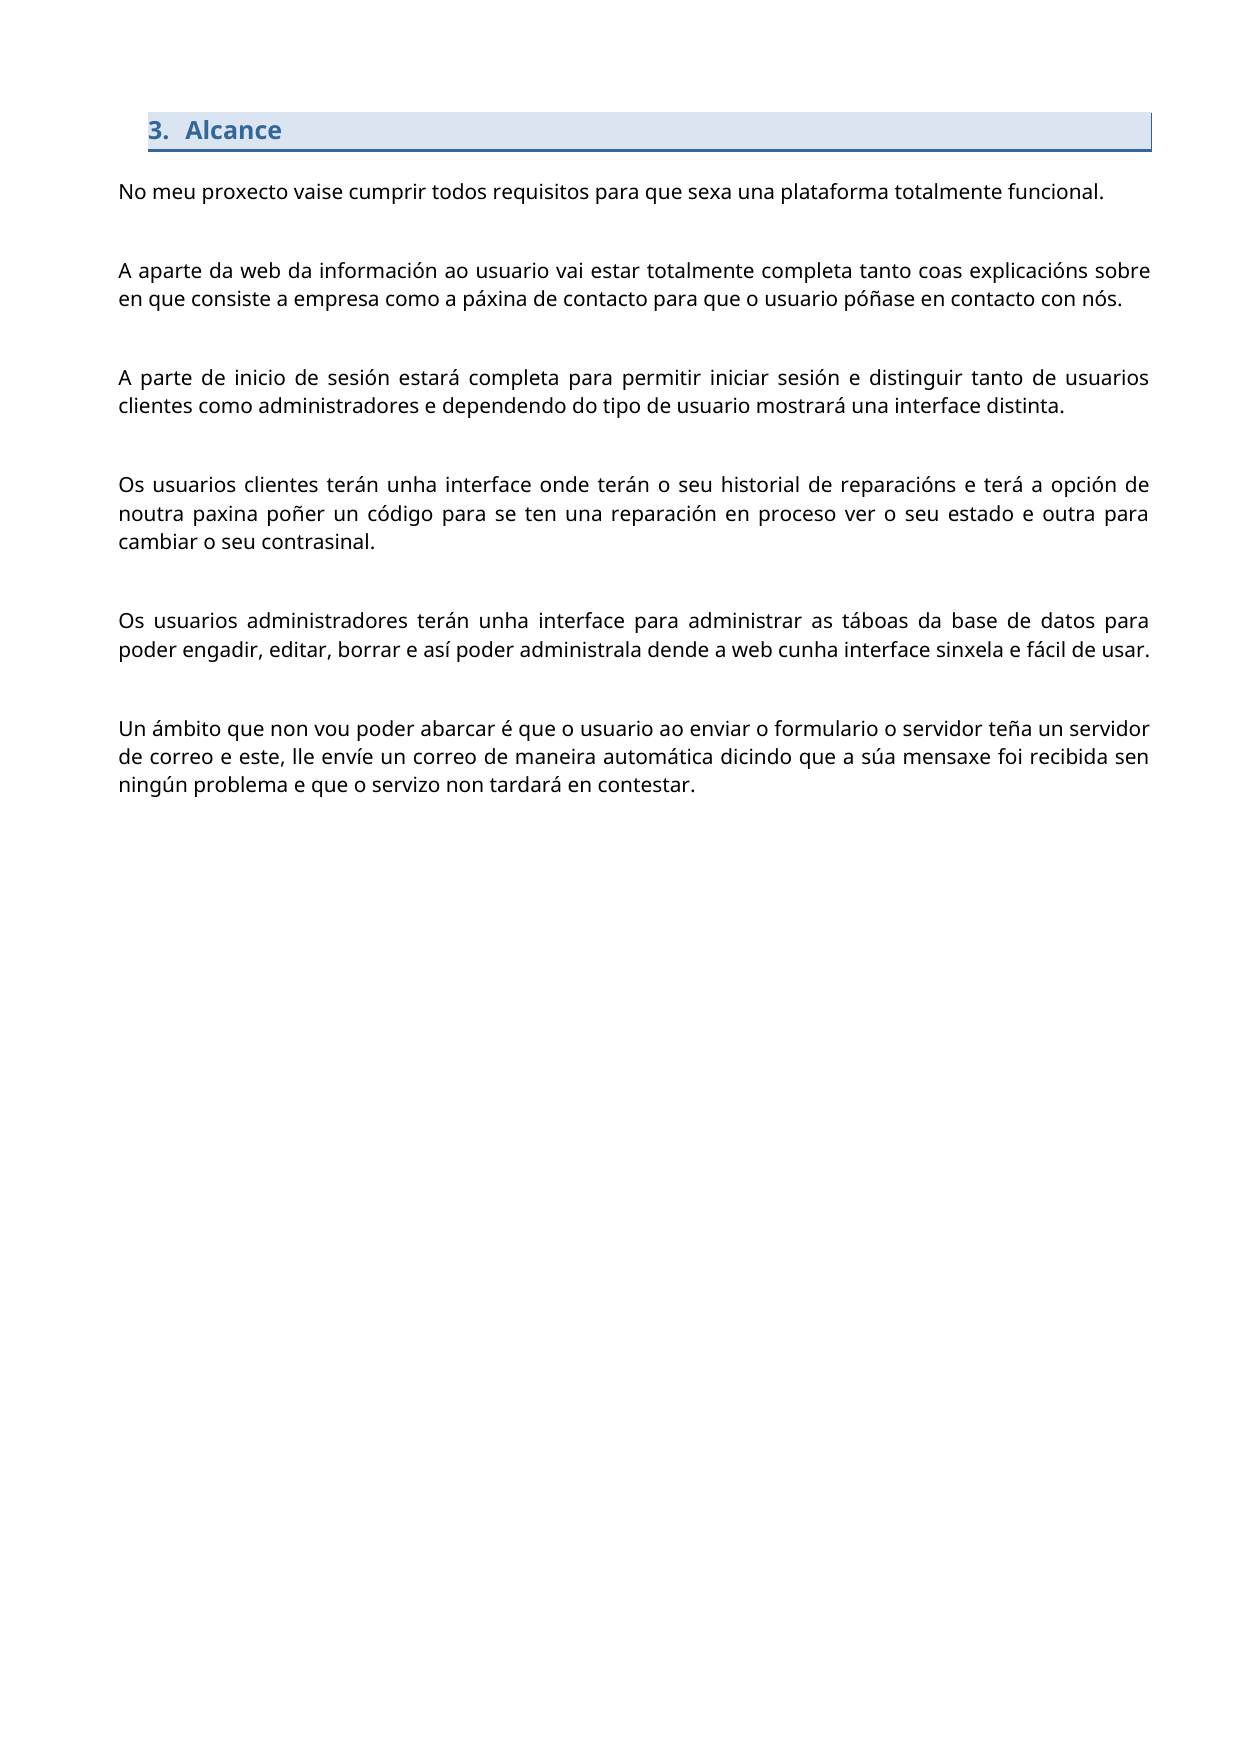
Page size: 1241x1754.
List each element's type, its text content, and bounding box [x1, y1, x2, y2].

subtitle Alcance [148, 112, 1151, 149]
list Un ámbito que non vou poder abarcar é que o usuario ao enviar o formulario o servidor teña un servidor de correo e este, lle envíe un correo de maneira automática dicindo que a súa mensaxe foi recibida sen ningún problema e que o servizo non tardará en contestar. [118, 714, 1152, 799]
list A aparte da web da información ao usuario vai estar totalmente completa tanto coas explicacións sobre en que consiste a empresa como a páxina de contacto para que o usuario póñase en contacto con nós. [118, 256, 1152, 313]
list No meu proxecto vaise cumprir todos requisitos para que sexa una plataforma totalmente funcional. [118, 177, 1152, 205]
list Os usuarios administradores terán unha interface para administrar as táboas da base de datos para poder engadir, editar, borrar e así poder administrala dende a web cunha interface sinxela e fácil de usar. [118, 606, 1152, 663]
list Os usuarios clientes terán unha interface onde terán o seu historial de reparacións e terá a opción de noutra paxina poñer un código para se ten una reparación en proceso ver o seu estado e outra para cambiar o seu contrasinal. [118, 471, 1152, 556]
list A parte de inicio de sesión estará completa para permitir iniciar sesión e distinguir tanto de usuarios clientes como administradores e dependendo do tipo de usuario mostrará una interface distinta. [118, 363, 1152, 420]
